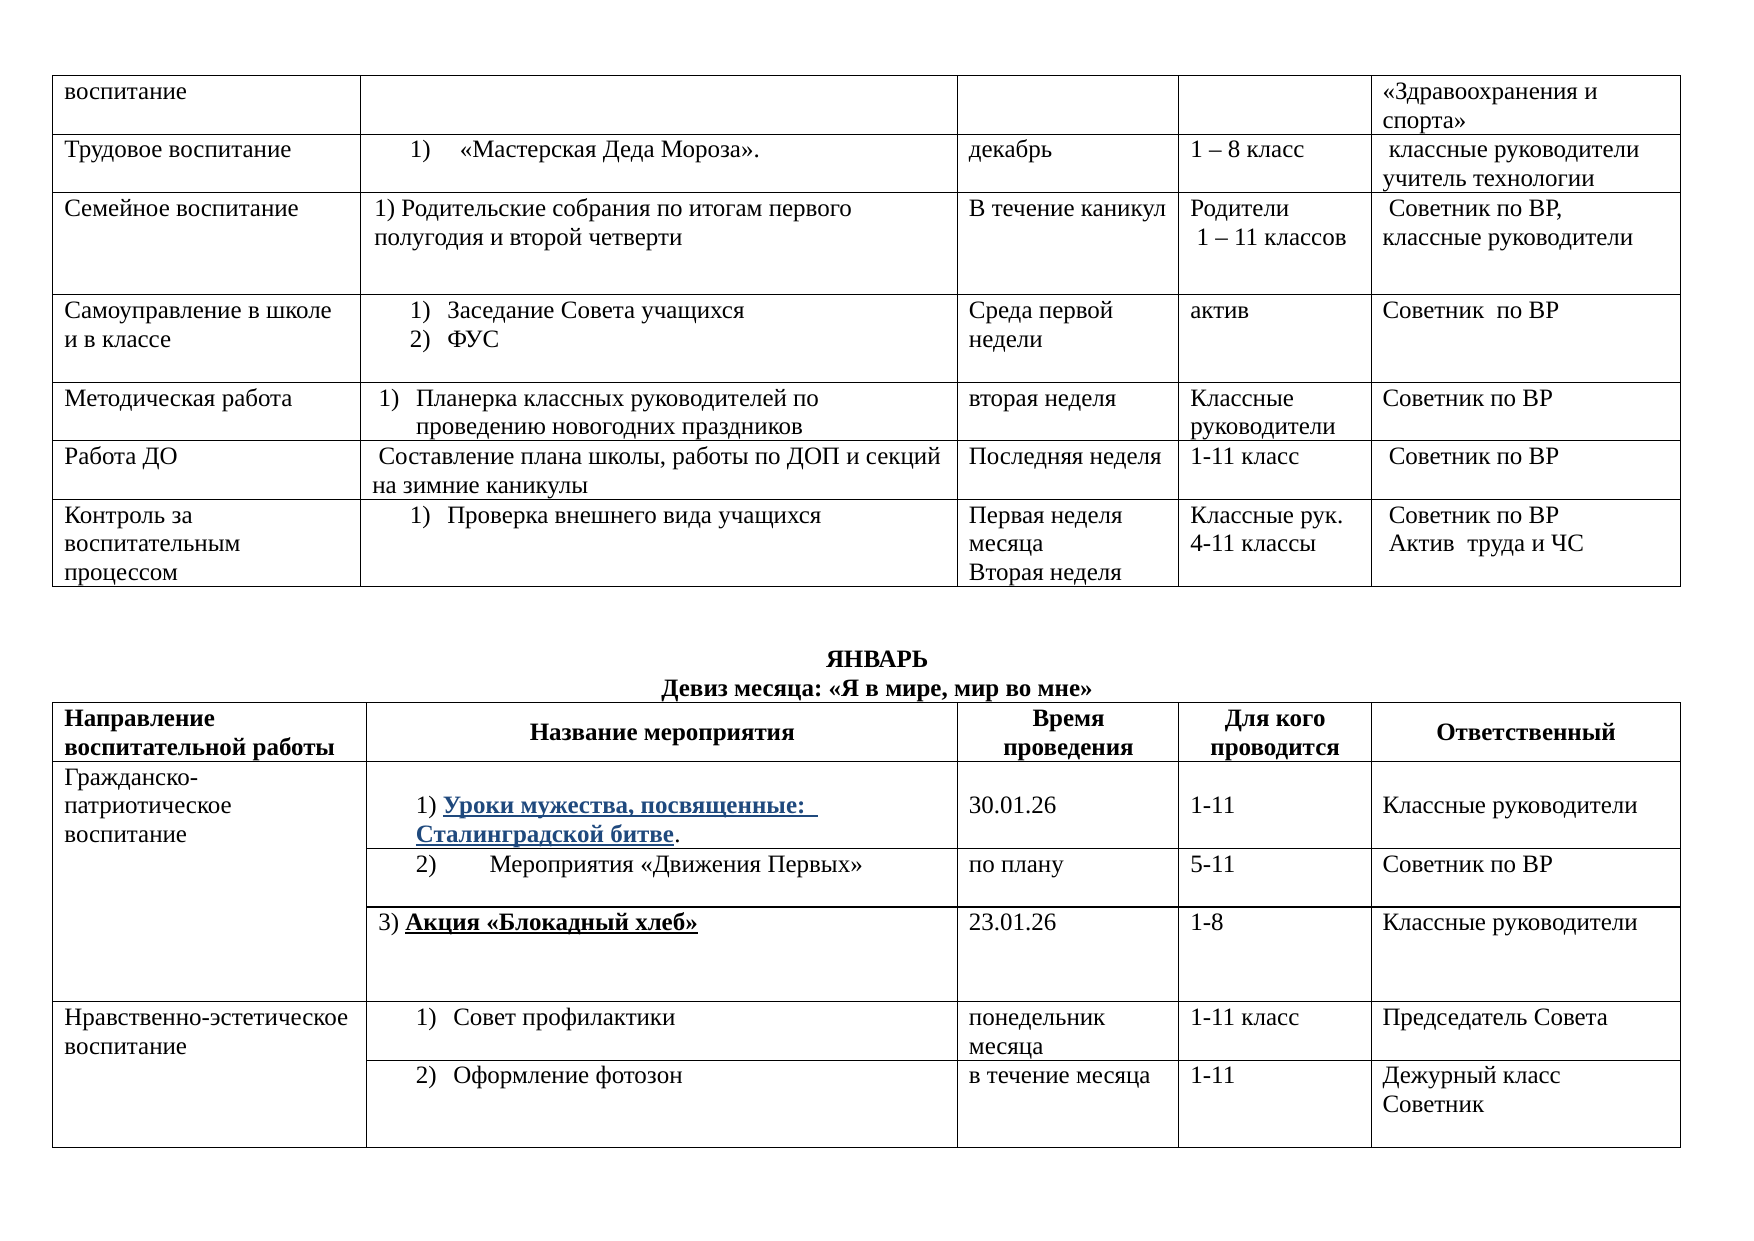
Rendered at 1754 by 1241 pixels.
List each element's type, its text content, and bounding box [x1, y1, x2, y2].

table_cell Классные руководители [1179, 383, 1371, 440]
table_cell воспитание [53, 76, 360, 133]
table_cell 1-11 класс [1179, 441, 1371, 499]
table_cell 1 – 8 класс [1179, 135, 1371, 192]
table_cell «Здравоохранения и спорта» [1372, 76, 1680, 133]
table_cell «Мастерская Деда Мороза». [361, 135, 957, 192]
table_cell Последняя неделя [958, 441, 1178, 499]
table_cell 1-8 [1179, 908, 1371, 1001]
table_cell 1-11 класс [1179, 1002, 1371, 1059]
table_cell Гражданско-патриотическое воспитание [53, 762, 366, 1001]
table_cell вторая неделя [958, 383, 1178, 440]
table_cell Дежурный класс Советник [1372, 1061, 1680, 1147]
table_cell Самоуправление в школе и в классе [53, 295, 360, 382]
table_cell по плану [958, 849, 1178, 906]
table_cell Составление плана школы, работы по ДОП и секций на зимние каникулы [361, 441, 957, 499]
table_cell Нравственно-эстетическое воспитание [53, 1002, 366, 1147]
table_cell актив [1179, 295, 1371, 382]
table_cell Заседание Совета учащихся ФУС [361, 295, 957, 382]
table_header Ответственный [1372, 703, 1680, 761]
table_cell Советник по ВР [1372, 441, 1680, 499]
table_cell Советник по ВР Актив труда и ЧС [1372, 500, 1680, 586]
table_cell понедельник месяца [958, 1002, 1178, 1059]
table_cell 1) Родительские собрания по итогам первого полугодия и второй четверти [361, 193, 957, 294]
text Девиз месяца: «Я в мире, мир во мне» [75, 673, 1679, 702]
table_cell [958, 76, 1178, 133]
table_cell В течение каникул [958, 193, 1178, 294]
table_cell Советник по ВР [1372, 295, 1680, 382]
table_cell Трудовое воспитание [53, 135, 360, 192]
table_header Время проведения [958, 703, 1178, 761]
table_cell Оформление фотозон [367, 1061, 957, 1147]
table_cell Совет профилактики [367, 1002, 957, 1059]
table_cell декабрь [958, 135, 1178, 192]
table_cell Среда первой недели [958, 295, 1178, 382]
table_cell Советник по ВР [1372, 383, 1680, 440]
table_header Направление воспитательной работы [53, 703, 366, 761]
table_cell Проверка внешнего вида учащихся [361, 500, 957, 586]
table_cell Советник по ВР [1372, 849, 1680, 906]
table_cell Контроль за воспитательным процессом [53, 500, 360, 586]
table_cell Классные руководители [1372, 908, 1680, 1001]
table_cell 1) Уроки мужества, посвященные: Сталинградской битве. [367, 762, 957, 848]
table_cell Советник по ВР, классные руководители [1372, 193, 1680, 294]
table_cell 23.01.26 [958, 908, 1178, 1001]
table_cell [361, 76, 957, 133]
table_cell 1-11 [1179, 762, 1371, 848]
table_cell 1-11 [1179, 1061, 1371, 1147]
table_cell Родители 1 – 11 классов [1179, 193, 1371, 294]
table_cell 5-11 [1179, 849, 1371, 906]
table_cell 3) Акция «Блокадный хлеб» [367, 908, 957, 1001]
table_cell [1179, 76, 1371, 133]
table_cell в течение месяца [958, 1061, 1178, 1147]
table_cell Семейное воспитание [53, 193, 360, 294]
table_cell Председатель Совета [1372, 1002, 1680, 1059]
table_cell Методическая работа [53, 383, 360, 440]
table_cell Планерка классных руководителей по проведению новогодних праздников [361, 383, 957, 440]
table_cell Работа ДО [53, 441, 360, 499]
table_cell Классные рук. 4-11 классы [1179, 500, 1371, 586]
text ЯНВАРЬ [75, 644, 1679, 673]
table_cell Классные руководители [1372, 762, 1680, 848]
table_header Для кого проводится [1179, 703, 1371, 761]
table_cell классные руководители учитель технологии [1372, 135, 1680, 192]
table_cell 2) Мероприятия «Движения Первых» [367, 849, 957, 906]
table_header Название мероприятия [367, 703, 957, 761]
table_cell 30.01.26 [958, 762, 1178, 848]
table_cell Первая неделя месяца Вторая неделя [958, 500, 1178, 586]
